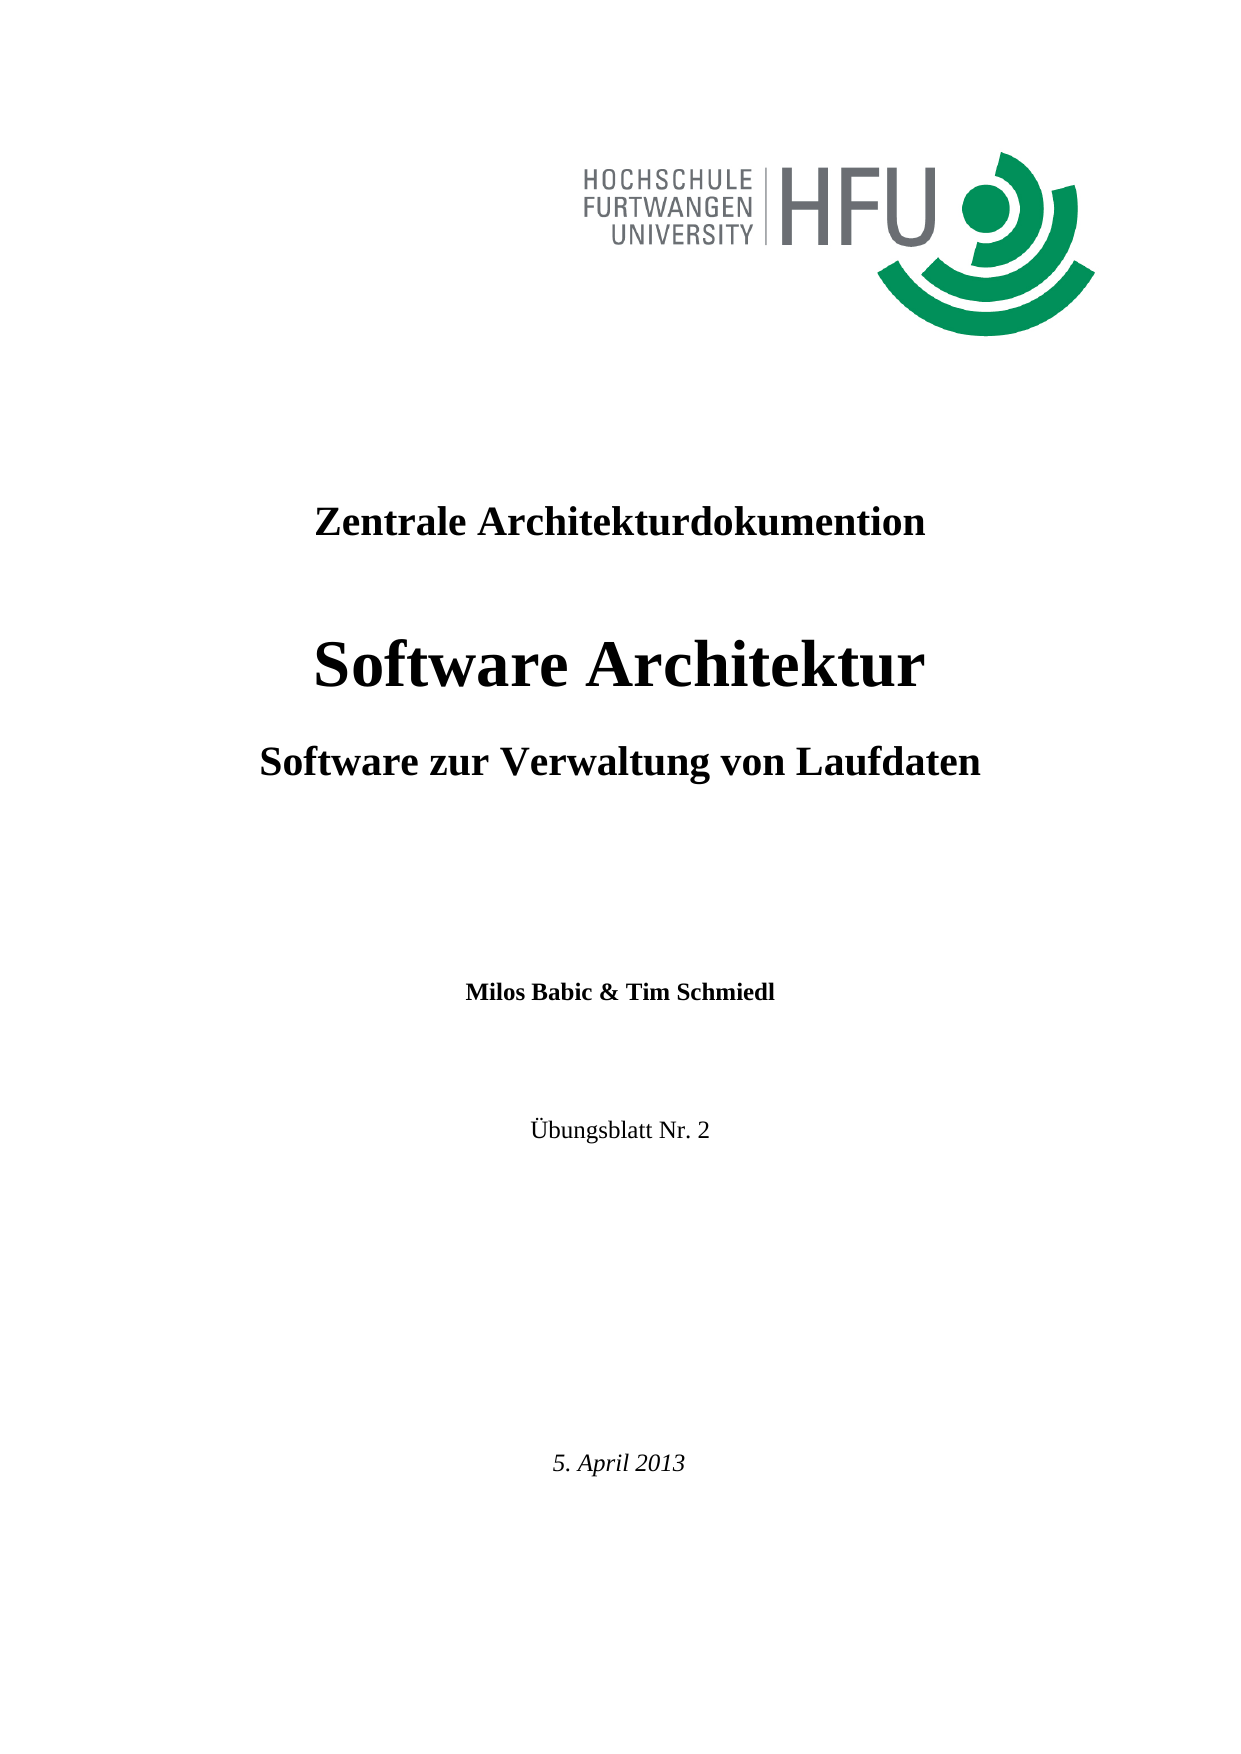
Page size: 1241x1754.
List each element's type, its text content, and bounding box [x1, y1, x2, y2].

picture [551, 125, 1123, 360]
text Software Architektur [118, 627, 1122, 701]
text Zentrale Architekturdokumention [118, 498, 1122, 544]
text Software zur Verwaltung von Laufdaten [118, 738, 1122, 784]
text 5. April 2013 [118, 1449, 1122, 1476]
text Milos Babic & Tim Schmiedl [118, 978, 1122, 1005]
text Übungsblatt Nr. 2 [118, 1116, 1122, 1144]
